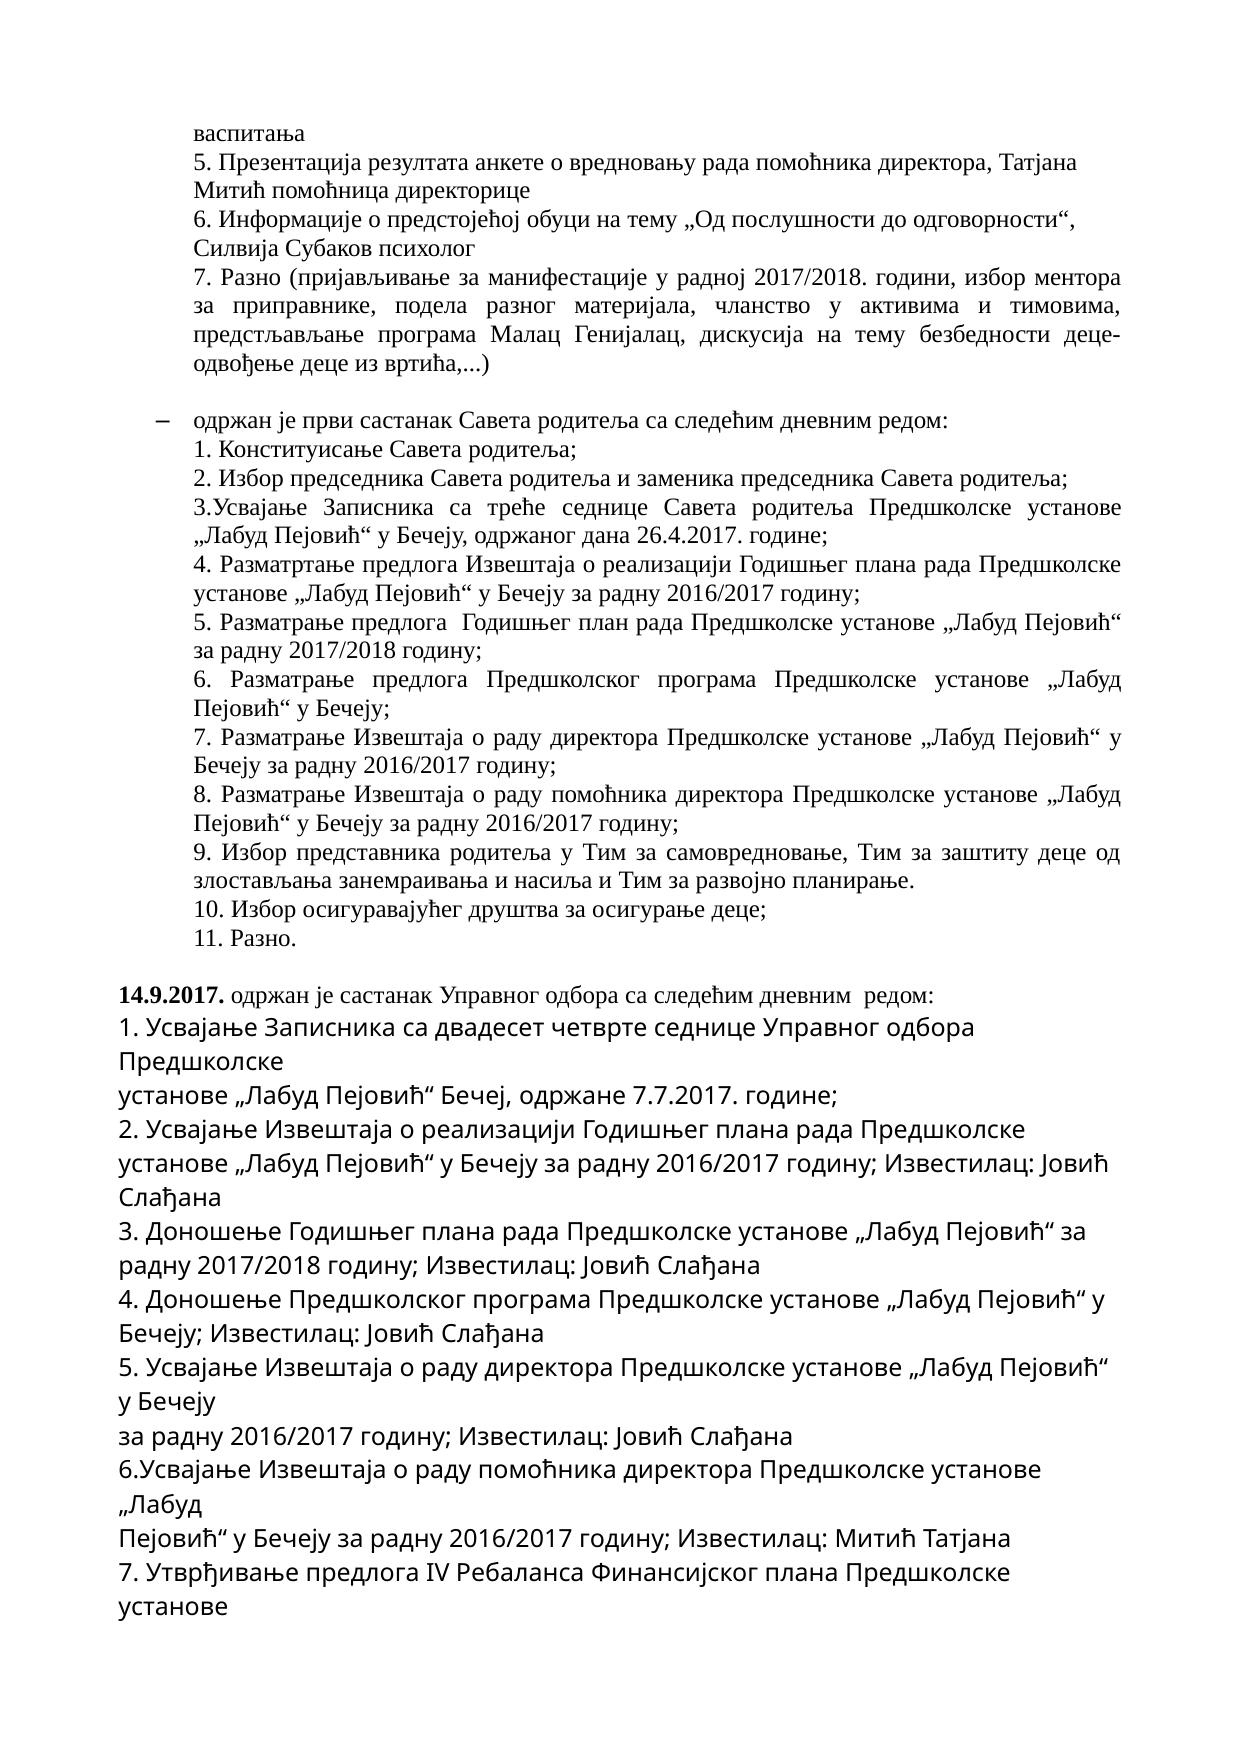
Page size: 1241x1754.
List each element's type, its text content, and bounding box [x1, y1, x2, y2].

list 9. Избор представника родитеља у Тим за самовредновање, Тим за заштиту деце од злостављања занемраивања и насиља и Тим за развојно планирање. [156, 837, 1122, 894]
list одржан је први састанак Савета родитеља са следећим дневним редом: [156, 406, 1122, 434]
list 5. Презентација резултата анкете о вредновању рада помоћника директора, Татјана Митић помоћница директорице [156, 147, 1122, 204]
text 5. Усвајање Извештаја о раду директора Предшколске установе „Лабуд Пејовић“ у Бечеју [118, 1350, 1122, 1418]
text 2. Усвајање Извештаја о реализацији Годишњег плана рада Предшколске установе „Лабуд Пејовић“ у Бечеју за радну 2016/2017 годину; Известилац: Јовић Слађана [118, 1112, 1122, 1214]
text 4. Доношење Предшколског програма Предшколске установе „Лабуд Пејовић“ у Бечеју; Известилац: Јовић Слађана [118, 1282, 1122, 1350]
text 7. Утврђивање предлога IV Ребаланса Финансијског плана Предшколске установе [118, 1554, 1122, 1622]
list 3.Усвајање Записника са треће седнице Савета родитеља Предшколске установе „Лабуд Пејовић“ у Бечеју, одржаног дана 26.4.2017. године; [156, 492, 1122, 549]
list 4. Разматртање предлога Извештаја о реализацији Годишњег плана рада Предшколске установе „Лабуд Пејовић“ у Бечеју за радну 2016/2017 годину; [156, 549, 1122, 607]
text Пејовић“ у Бечеју за радну 2016/2017 годину; Известилац: Митић Татјана [118, 1520, 1122, 1554]
list 8. Разматрање Извештаја о раду помоћника директора Предшколске установе „Лабуд Пејовић“ у Бечеју за радну 2016/2017 годину; [156, 779, 1122, 837]
list 1. Конституисање Савета родитеља; [156, 434, 1122, 463]
list 7. Разно (пријављивање за манифестације у радној 2017/2018. години, избор ментора за приправнике, подела разног материјала, чланство у активима и тимовима, предстљављање програма Малац Генијалац, дискусија на тему безбедности деце-одвођење деце из вртића,...) [156, 262, 1122, 377]
text 14.9.2017. одржан је састанак Управног одбора са следећим дневним редом: [118, 981, 1122, 1009]
list васпитања [156, 118, 1122, 147]
list 6. Разматрање предлога Предшколског програма Предшколске установе „Лабуд Пејовић“ у Бечеју; [156, 664, 1122, 722]
text 6.Усвајање Извештаја о раду помоћника директора Предшколске установе „Лабуд [118, 1452, 1122, 1520]
list 7. Разматрање Извештаја о раду директора Предшколске установе „Лабуд Пејовић“ у Бечеју за радну 2016/2017 годину; [156, 722, 1122, 779]
text за радну 2016/2017 годину; Известилац: Јовић Слађана [118, 1418, 1122, 1452]
list 10. Избор осигуравајућег друштва за осигурање деце; [156, 894, 1122, 923]
text 3. Доношење Годишњег плана рада Предшколске установе „Лабуд Пејовић“ за радну 2017/2018 годину; Известилац: Јовић Слађана [118, 1214, 1122, 1282]
list 6. Информације о предстојећој обуци на тему „Од послушности до одговорности“, Силвија Субаков психолог [156, 204, 1122, 262]
list 11. Разно. [156, 923, 1122, 952]
list 2. Избор председника Савета родитеља и заменика председника Савета родитеља; [156, 463, 1122, 492]
text установе „Лабуд Пејовић“ Бечеј, одржане 7.7.2017. године; [118, 1077, 1122, 1112]
text 1. Усвајање Записника са двадесет четврте седнице Управног одбора Предшколске [118, 1009, 1122, 1077]
list 5. Разматрање предлога Годишњег план рада Предшколске установе „Лабуд Пејовић“ за радну 2017/2018 годину; [156, 607, 1122, 664]
